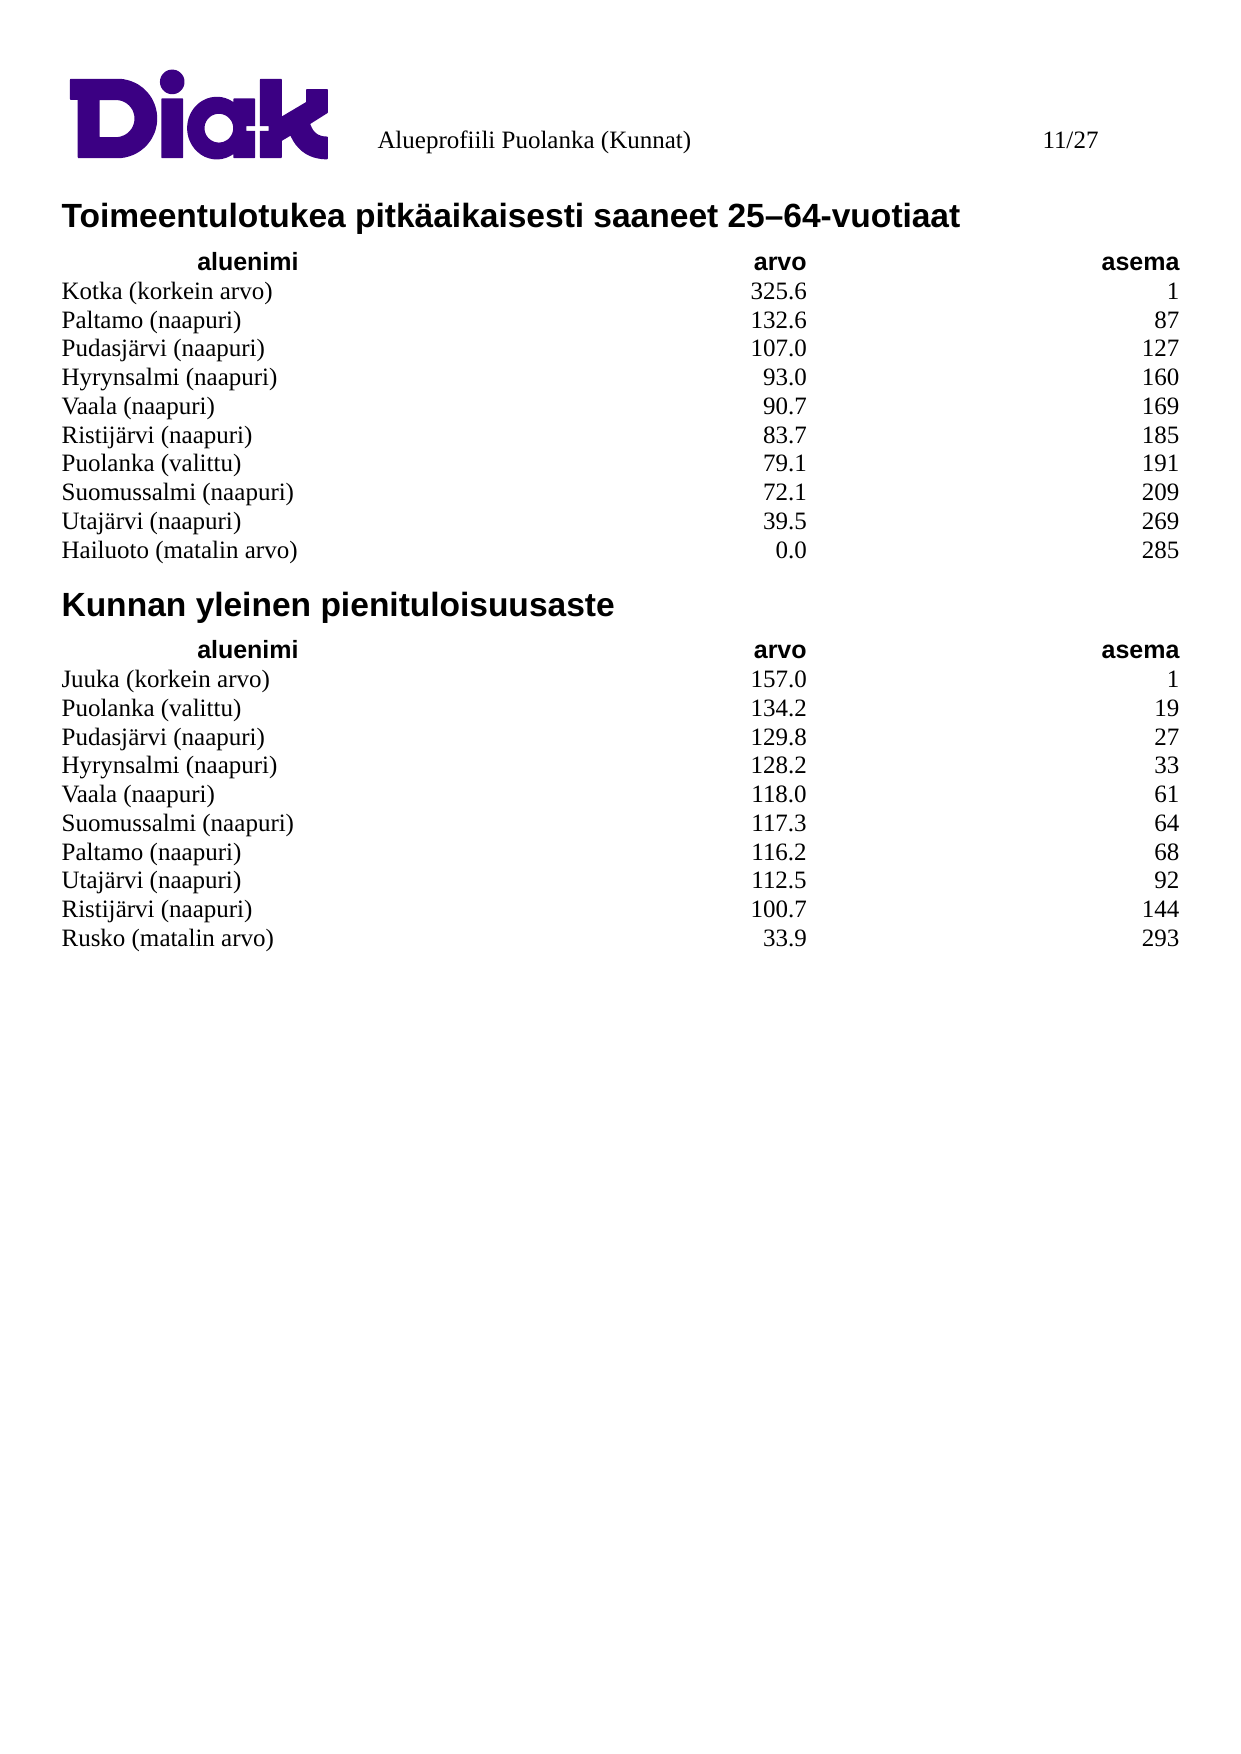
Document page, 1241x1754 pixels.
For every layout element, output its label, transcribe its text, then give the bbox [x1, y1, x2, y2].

table_header asema [806, 636, 1179, 664]
table_cell Kotka (korkein arvo) [61, 276, 434, 305]
table_cell 39.5 [434, 506, 806, 535]
table_cell Puolanka (valittu) [61, 449, 434, 477]
table_cell 90.7 [434, 391, 806, 420]
table_cell 160 [806, 362, 1179, 391]
table_cell 64 [806, 808, 1179, 837]
subtitle Toimeentulotukea pitkäaikaisesti saaneet 25–64-vuotiaat [61, 196, 1179, 235]
table_header asema [806, 247, 1179, 276]
table_cell Vaala (naapuri) [61, 391, 434, 420]
table_cell 117.3 [434, 808, 806, 837]
table_cell 127 [806, 334, 1179, 362]
table_cell 107.0 [434, 334, 806, 362]
table_cell 269 [806, 506, 1179, 535]
table_cell 33.9 [434, 923, 806, 952]
table_cell Suomussalmi (naapuri) [61, 808, 434, 837]
table_cell Paltamo (naapuri) [61, 837, 434, 866]
table_cell 61 [806, 779, 1179, 808]
table_cell Suomussalmi (naapuri) [61, 477, 434, 506]
table_cell 134.2 [434, 693, 806, 722]
table_header aluenimi [61, 247, 434, 276]
table_cell 100.7 [434, 894, 806, 923]
table_cell 144 [806, 894, 1179, 923]
table_cell 79.1 [434, 449, 806, 477]
table_cell Pudasjärvi (naapuri) [61, 334, 434, 362]
table_cell Pudasjärvi (naapuri) [61, 722, 434, 751]
table_cell 1 [806, 664, 1179, 693]
table_cell 118.0 [434, 779, 806, 808]
table_cell 87 [806, 305, 1179, 333]
subtitle Kunnan yleinen pienituloisuusaste [61, 584, 1179, 623]
table_cell 1 [806, 276, 1179, 305]
table_cell 27 [806, 722, 1179, 751]
table_cell 33 [806, 751, 1179, 779]
table_cell Puolanka (valittu) [61, 693, 434, 722]
table_cell Rusko (matalin arvo) [61, 923, 434, 952]
table_cell 72.1 [434, 477, 806, 506]
table_cell 19 [806, 693, 1179, 722]
table_header aluenimi [61, 636, 434, 664]
table_cell Ristijärvi (naapuri) [61, 894, 434, 923]
table_cell 157.0 [434, 664, 806, 693]
table_cell 325.6 [434, 276, 806, 305]
table_cell 0.0 [434, 535, 806, 563]
table_cell 92 [806, 866, 1179, 894]
table_cell Hyrynsalmi (naapuri) [61, 362, 434, 391]
table_header arvo [434, 247, 806, 276]
table_cell 68 [806, 837, 1179, 866]
table_cell 293 [806, 923, 1179, 952]
table_cell Vaala (naapuri) [61, 779, 434, 808]
table_cell Utajärvi (naapuri) [61, 506, 434, 535]
table_cell 132.6 [434, 305, 806, 333]
table_cell 209 [806, 477, 1179, 506]
table_cell 129.8 [434, 722, 806, 751]
table_cell 285 [806, 535, 1179, 563]
table_cell Hailuoto (matalin arvo) [61, 535, 434, 563]
table_cell 128.2 [434, 751, 806, 779]
table_cell Juuka (korkein arvo) [61, 664, 434, 693]
table_cell 116.2 [434, 837, 806, 866]
table_cell 83.7 [434, 420, 806, 448]
table_cell Ristijärvi (naapuri) [61, 420, 434, 448]
table_cell 112.5 [434, 866, 806, 894]
table_cell 169 [806, 391, 1179, 420]
table_cell 93.0 [434, 362, 806, 391]
table_cell 191 [806, 449, 1179, 477]
table_cell Paltamo (naapuri) [61, 305, 434, 333]
table_header arvo [434, 636, 806, 664]
table_cell Utajärvi (naapuri) [61, 866, 434, 894]
table_cell Hyrynsalmi (naapuri) [61, 751, 434, 779]
table_cell 185 [806, 420, 1179, 448]
